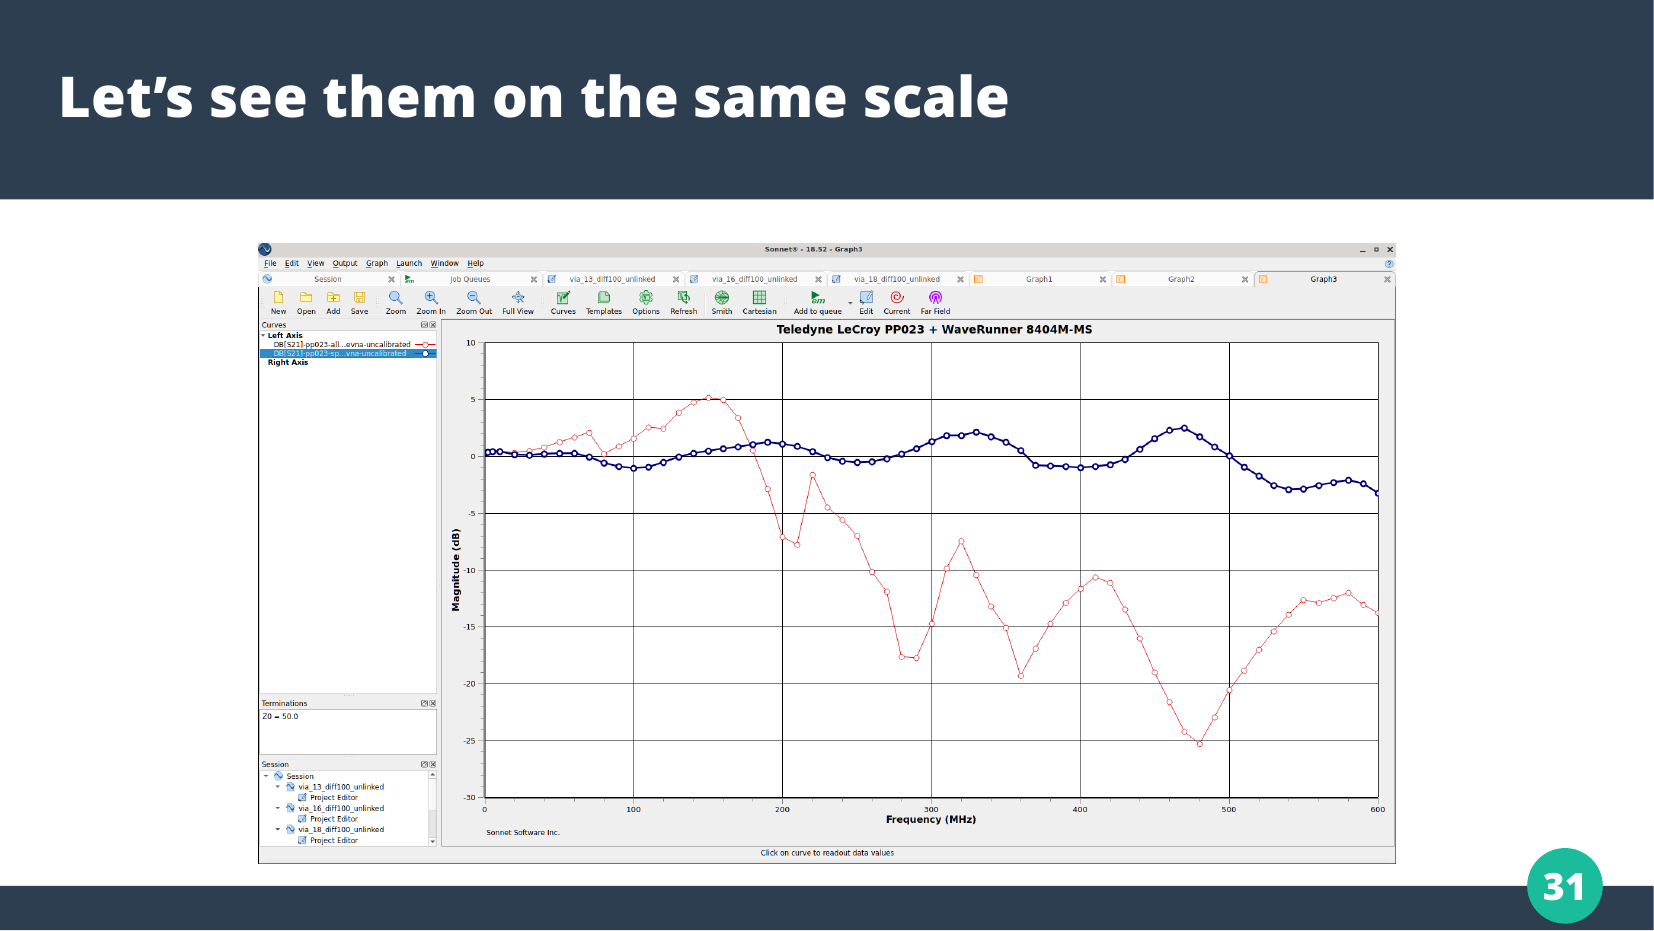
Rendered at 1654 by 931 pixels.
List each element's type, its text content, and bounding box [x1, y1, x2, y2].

title Let’s see them on the same scale [59, 37, 1595, 155]
picture [258, 243, 1396, 864]
